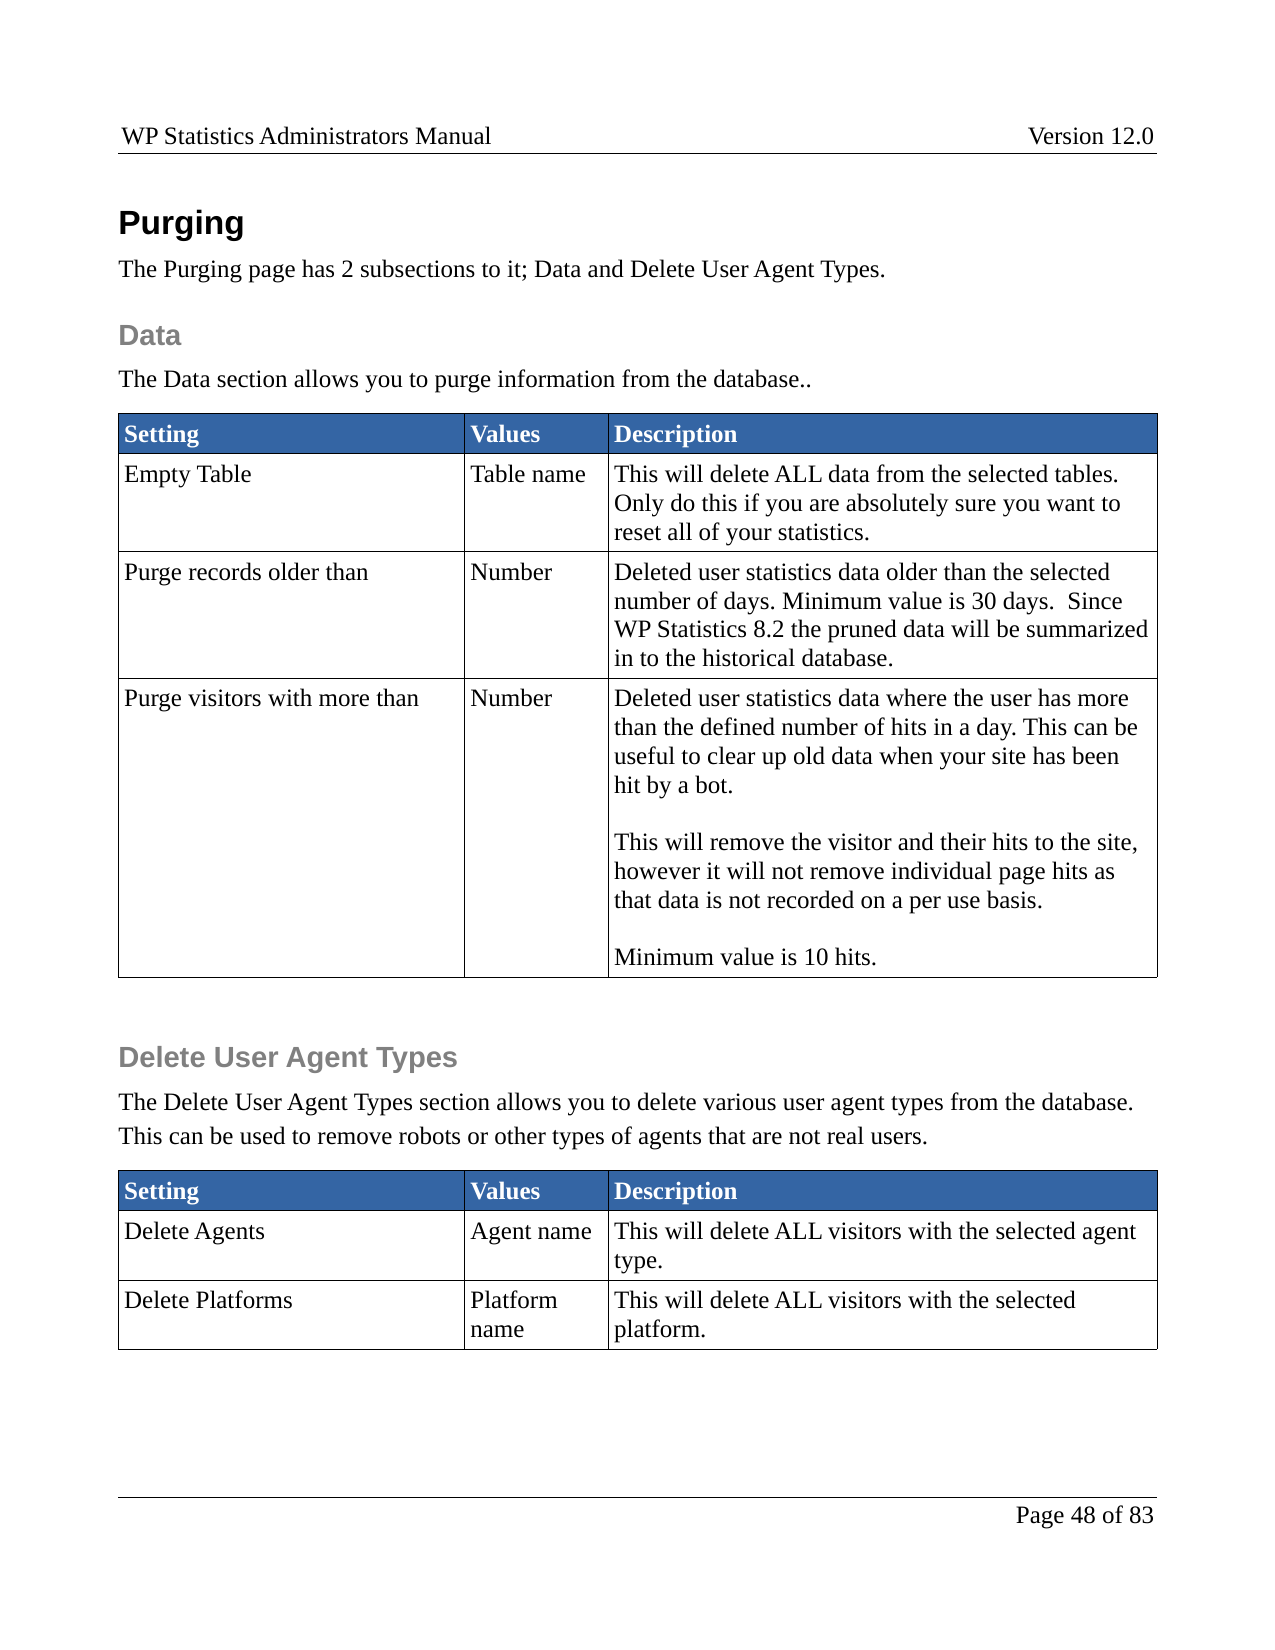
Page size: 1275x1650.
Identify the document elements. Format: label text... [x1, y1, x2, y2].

table_header Description [609, 1171, 1157, 1210]
text The Delete User Agent Types section allows you to delete various user agent types from the database. This can be used to remove robots or other types of agents that are not real users. [118, 1087, 1157, 1150]
subtitle Data [118, 318, 1157, 351]
table_cell Delete Agents [119, 1211, 464, 1279]
table_header Setting [119, 1171, 464, 1210]
table_cell Agent name [465, 1211, 608, 1279]
table_header Setting [119, 414, 464, 453]
table_header Description [609, 414, 1157, 453]
table_cell Platform name [465, 1281, 608, 1348]
table_header Values [465, 414, 608, 453]
table_cell Deleted user statistics data older than the selected number of days. Minimum value is 30 days. Since WP Statistics 8.2 the pruned data will be summarized in to the historical database. [609, 552, 1157, 678]
subtitle Purging [118, 203, 1157, 242]
table_cell Table name [465, 454, 608, 551]
table_cell Number [465, 679, 608, 977]
table_cell Deleted user statistics data where the user has more than the defined number of hits in a day. This can be useful to clear up old data when your site has been hit by a bot. This will remove the visitor and their hits to the site, however it will not remove individual page hits as that data is not recorded on a per use basis. Minimum value is 10 hits. [609, 679, 1157, 977]
table_cell This will delete ALL visitors with the selected platform. [609, 1281, 1157, 1348]
table_cell Purge visitors with more than [119, 679, 464, 977]
table_header Values [465, 1171, 608, 1210]
table_cell Empty Table [119, 454, 464, 551]
table_cell Delete Platforms [119, 1281, 464, 1348]
text The Purging page has 2 subsections to it; Data and Delete User Agent Types. [118, 254, 1157, 283]
text The Data section allows you to purge information from the database.. [118, 364, 1157, 393]
table_cell This will delete ALL visitors with the selected agent type. [609, 1211, 1157, 1279]
table_cell This will delete ALL data from the selected tables. Only do this if you are absolutely sure you want to reset all of your statistics. [609, 454, 1157, 551]
table_cell Number [465, 552, 608, 678]
subtitle Delete User Agent Types [118, 1041, 1157, 1074]
table_cell Purge records older than [119, 552, 464, 678]
